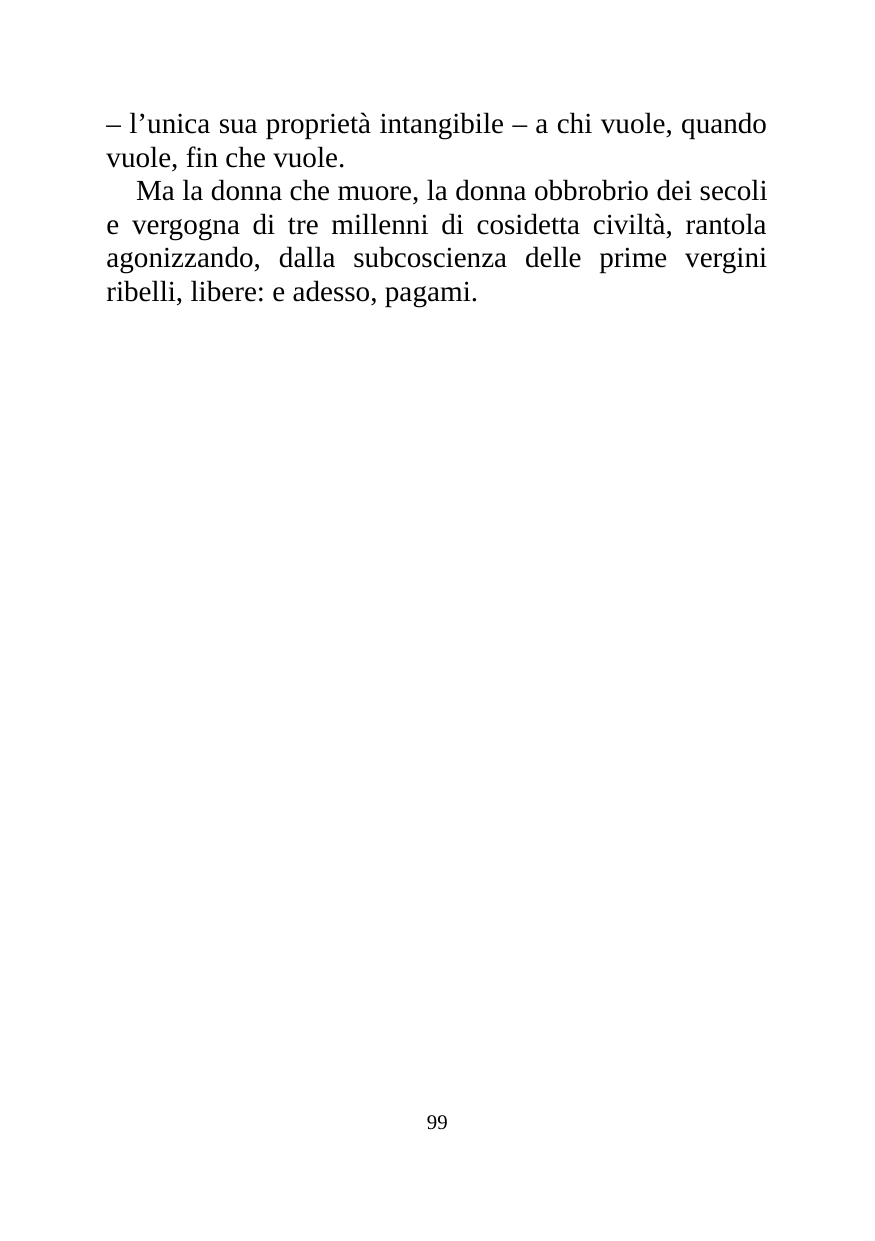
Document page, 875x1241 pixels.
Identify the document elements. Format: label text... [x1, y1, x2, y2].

text Ma la donna che muore, la donna obbrobrio dei secoli e vergogna di tre millenni di cosidetta civiltà, rantola agonizzando, dalla subcoscienza delle prime vergini ribelli, libere: e adesso, pagami. [106, 173, 768, 307]
text – l’unica sua proprietà intangibile – a chi vuole, quando vuole, fin che vuole. [106, 106, 768, 173]
